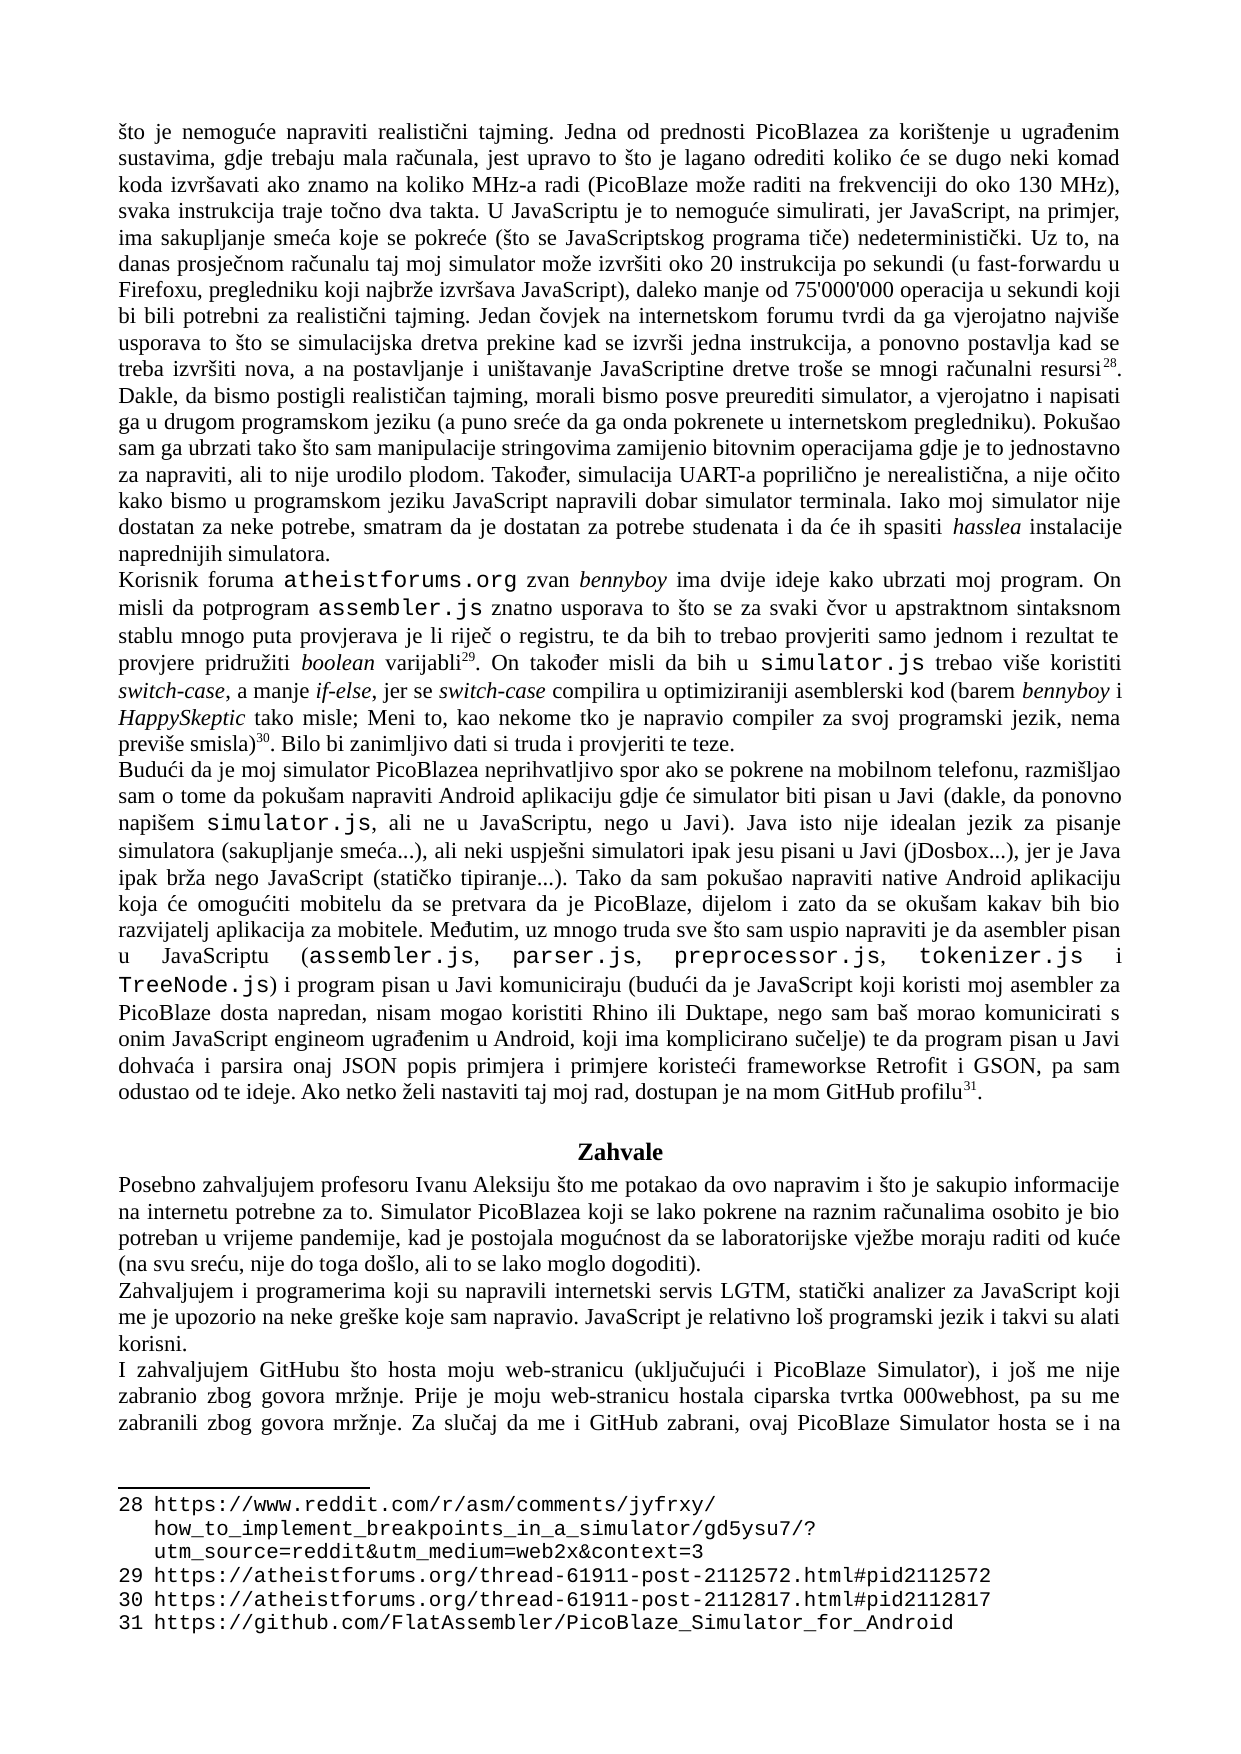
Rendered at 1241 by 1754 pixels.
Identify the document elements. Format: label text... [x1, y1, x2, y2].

text Budući da je moj simulator PicoBlazea neprihvatljivo spor ako se pokrene na mobilnom telefonu, razmišljao sam o tome da pokušam napraviti Android aplikaciju gdje će simulator biti pisan u Javi (dakle, da ponovno napišem simulator.js, ali ne u JavaScriptu, nego u Javi). Java isto nije idealan jezik za pisanje simulatora (sakupljanje smeća...), ali neki uspješni simulatori ipak jesu pisani u Javi (jDosbox...), jer je Java ipak brža nego JavaScript (statičko tipiranje...). Tako da sam pokušao napraviti native Android aplikaciju koja će omogućiti mobitelu da se pretvara da je PicoBlaze, dijelom i zato da se okušam kakav bih bio razvijatelj aplikacija za mobitele. Međutim, uz mnogo truda sve što sam uspio napraviti je da asembler pisan u JavaScriptu (assembler.js, parser.js, preprocessor.js, tokenizer.js i TreeNode.js) i program pisan u Javi komuniciraju (budući da je JavaScript koji koristi moj asembler za PicoBlaze dosta napredan, nisam mogao koristiti Rhino ili Duktape, nego sam baš morao komunicirati s onim JavaScript engineom ugrađenim u Android, koji ima komplicirano sučelje) te da program pisan u Javi dohvaća i parsira onaj JSON popis primjera i primjere koristeći frameworkse Retrofit i GSON, pa sam odustao od te ideje. Ako netko želi nastaviti taj moj rad, dostupan je na mom GitHub profilu. [118, 756, 1122, 1104]
text Zahvale [118, 1137, 1122, 1166]
text I zahvaljujem GitHubu što hosta moju web-stranicu (uključujući i PicoBlaze Simulator), i još me nije zabranio zbog govora mržnje. Prije je moju web-stranicu hostala ciparska tvrtka 000webhost, pa su me zabranili zbog govora mržnje. Za slučaj da me i GitHub zabrani, ovaj PicoBlaze Simulator hosta se i na [118, 1356, 1122, 1435]
text što je nemoguće napraviti realistični tajming. Jedna od prednosti PicoBlazea za korištenje u ugrađenim sustavima, gdje trebaju mala računala, jest upravo to što je lagano odrediti koliko će se dugo neki komad koda izvršavati ako znamo na koliko MHz-a radi (PicoBlaze može raditi na frekvenciji do oko 130 MHz), svaka instrukcija traje točno dva takta. U JavaScriptu je to nemoguće simulirati, jer JavaScript, na primjer, ima sakupljanje smeća koje se pokreće (što se JavaScriptskog programa tiče) nedeterministički. Uz to, na danas prosječnom računalu taj moj simulator može izvršiti oko 20 instrukcija po sekundi (u fast-forwardu u Firefoxu, pregledniku koji najbrže izvršava JavaScript), daleko manje od 75'000'000 operacija u sekundi koji bi bili potrebni za realistični tajming. Jedan čovjek na internetskom forumu tvrdi da ga vjerojatno najviše usporava to što se simulacijska dretva prekine kad se izvrši jedna instrukcija, a ponovno postavlja kad se treba izvršiti nova, a na postavljanje i uništavanje JavaScriptine dretve troše se mnogi računalni resursi. Dakle, da bismo postigli realističan tajming, morali bismo posve preurediti simulator, a vjerojatno i napisati ga u drugom programskom jeziku (a puno sreće da ga onda pokrenete u internetskom pregledniku). Pokušao sam ga ubrzati tako što sam manipulacije stringovima zamijenio bitovnim operacijama gdje je to jednostavno za napraviti, ali to nije urodilo plodom. Također, simulacija UART-a poprilično je nerealistična, a nije očito kako bismo u programskom jeziku JavaScript napravili dobar simulator terminala. Iako moj simulator nije dostatan za neke potrebe, smatram da je dostatan za potrebe studenata i da će ih spasiti hasslea instalacije naprednijih simulatora. [118, 118, 1122, 566]
text Korisnik foruma atheistforums.org zvan bennyboy ima dvije ideje kako ubrzati moj program. On misli da potprogram assembler.js znatno usporava to što se za svaki čvor u apstraktnom sintaksnom stablu mnogo puta provjerava je li riječ o registru, te da bih to trebao provjeriti samo jednom i rezultat te provjere pridružiti boolean varijabli. On također misli da bih u simulator.js trebao više koristiti switch-case, a manje if-else, jer se switch-case compilira u optimiziraniji asemblerski kod (barem bennyboy i HappySkeptic tako misle; Meni to, kao nekome tko je napravio compiler za svoj programski jezik, nema previše smisla). Bilo bi zanimljivo dati si truda i provjeriti te teze. [118, 566, 1122, 756]
text https://atheistforums.org/thread-61911-post-2112817.html#pid2112817 [118, 1588, 1122, 1612]
text https://www.reddit.com/r/asm/comments/jyfrxy/how_to_implement_breakpoints_in_a_simulator/gd5ysu7/?utm_source=reddit&utm_medium=web2x&context=3 [118, 1494, 1122, 1565]
text Zahvaljujem i programerima koji su napravili internetski servis LGTM, statički analizer za JavaScript koji me je upozorio na neke greške koje sam napravio. JavaScript je relativno loš programski jezik i takvi su alati korisni. [118, 1277, 1122, 1356]
text Posebno zahvaljujem profesoru Ivanu Aleksiju što me potakao da ovo napravim i što je sakupio informacije na internetu potrebne za to. Simulator PicoBlazea koji se lako pokrene na raznim računalima osobito je bio potreban u vrijeme pandemije, kad je postojala mogućnost da se laboratorijske vježbe moraju raditi od kuće (na svu sreću, nije do toga došlo, ali to se lako moglo dogoditi). [118, 1171, 1122, 1277]
text https://github.com/FlatAssembler/PicoBlaze_Simulator_for_Android [118, 1612, 1122, 1636]
text https://atheistforums.org/thread-61911-post-2112572.html#pid2112572 [118, 1565, 1122, 1588]
